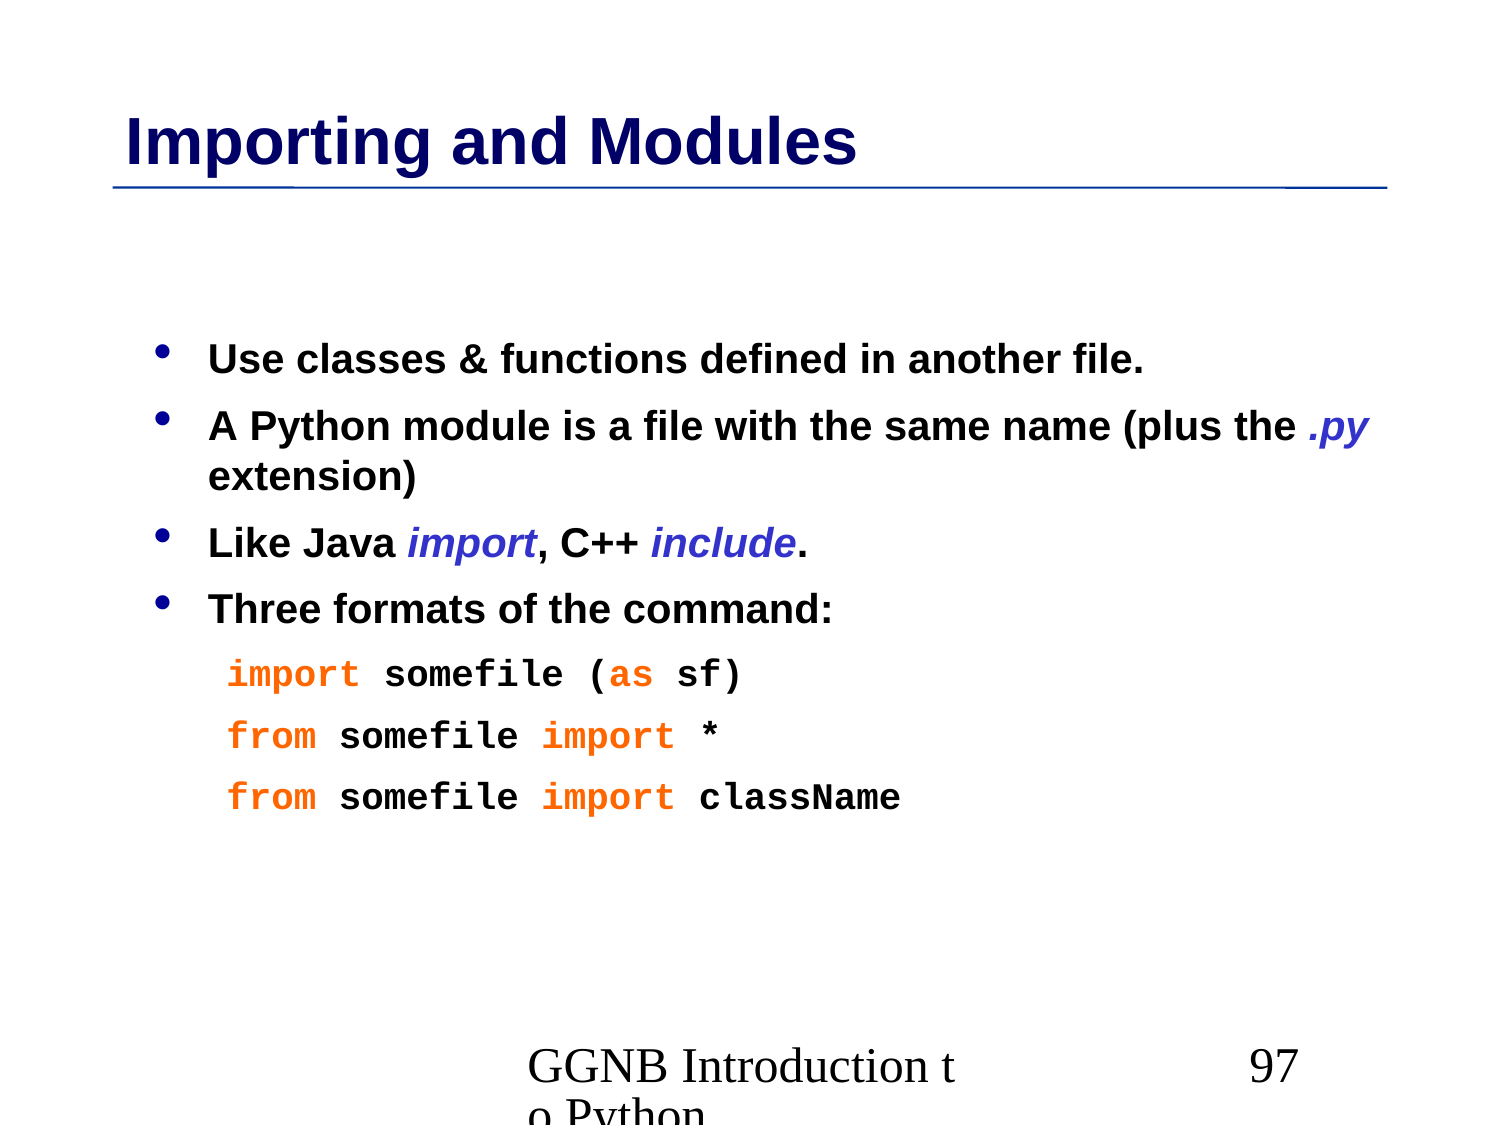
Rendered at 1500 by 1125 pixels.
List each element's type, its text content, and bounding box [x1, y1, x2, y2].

list Use classes & functions defined in another file. A Python module is a file with the same name (plus the .py extension) Like Java import, C++ include. Three formats of the command: import somefile (as sf) from somefile import * from somefile import className [124, 324, 1400, 1076]
title Importing and Modules [112, 90, 1388, 185]
